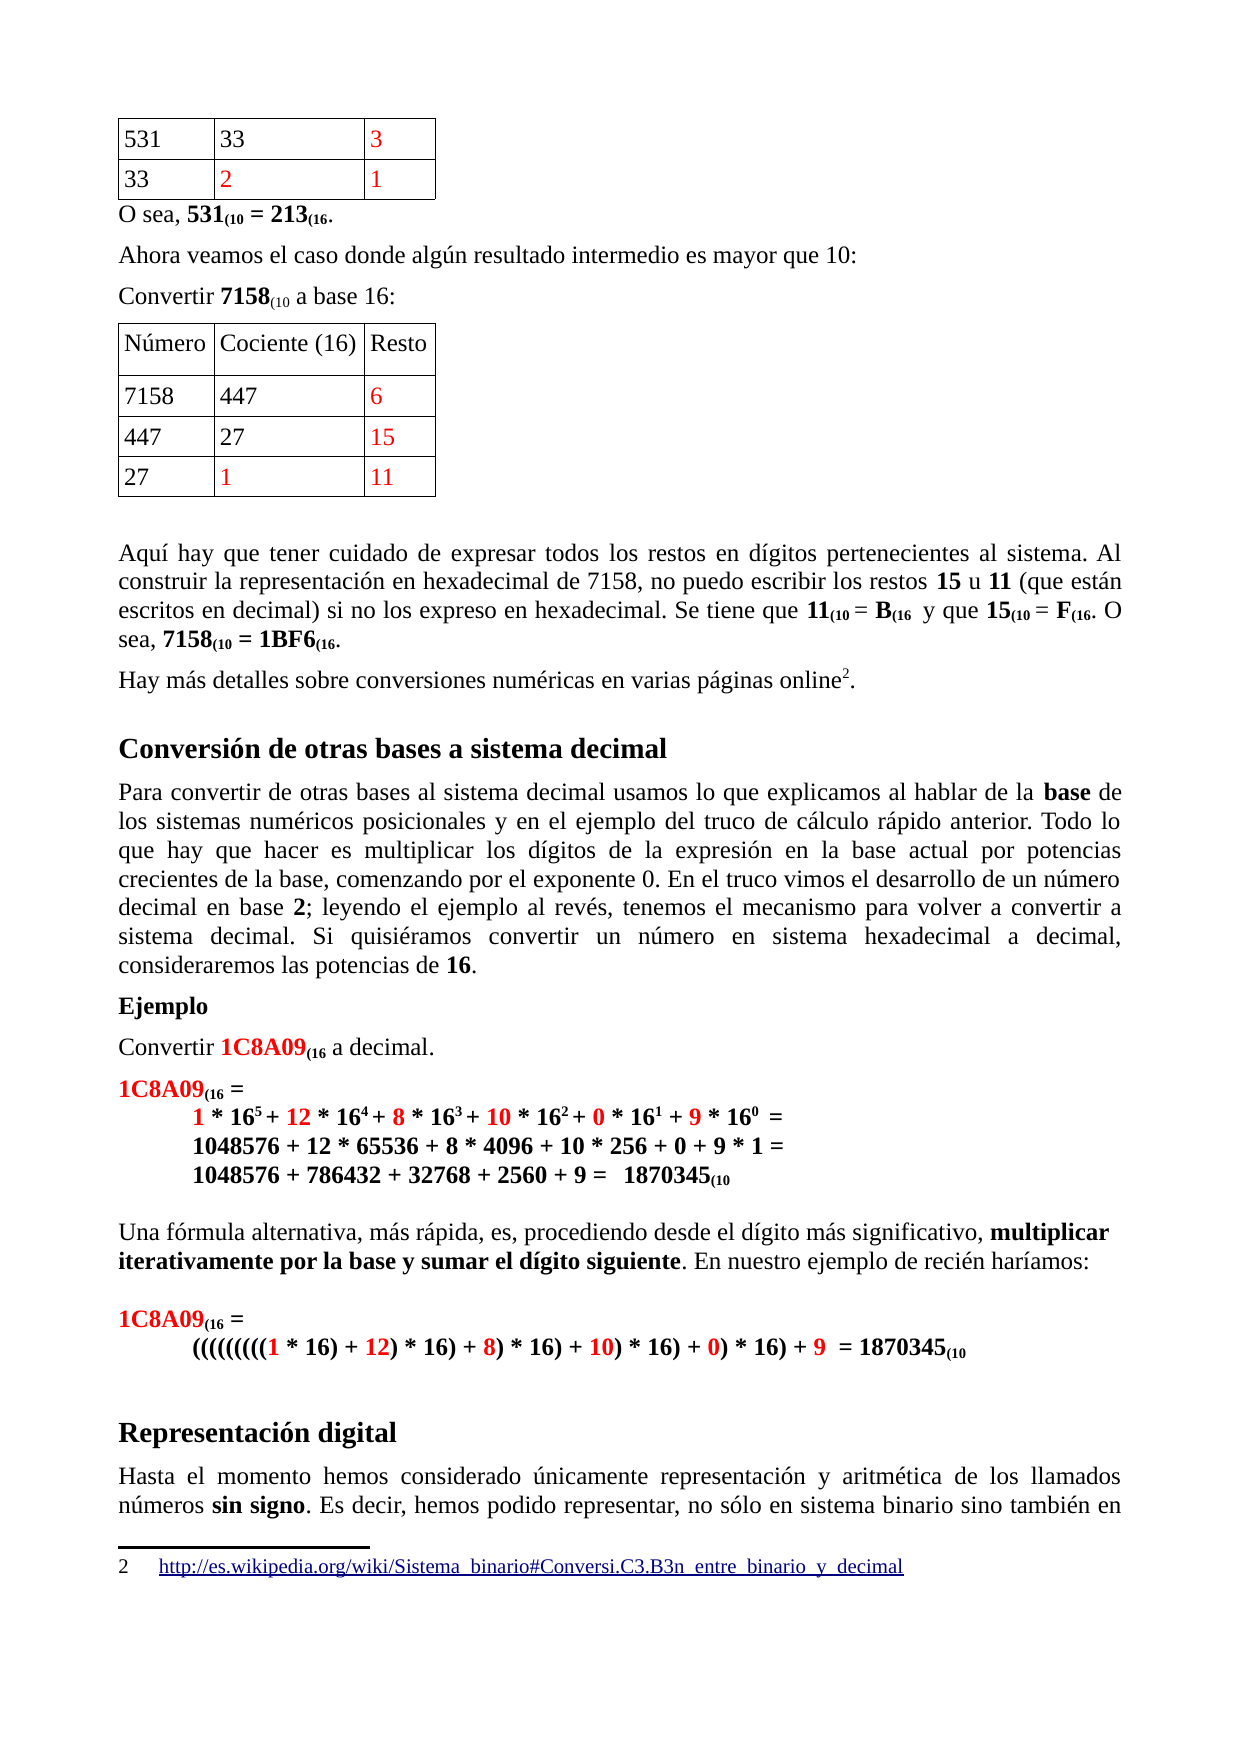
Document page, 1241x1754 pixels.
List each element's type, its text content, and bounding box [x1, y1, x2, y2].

table_cell 1 [365, 160, 435, 199]
table_cell 6 [365, 376, 435, 416]
text Convertir 7158(10 a base 16: [118, 281, 1122, 310]
text Convertir 1C8A09(16 a decimal. [118, 1032, 1122, 1061]
text 1048576 + 12 * 65536 + 8 * 4096 + 10 * 256 + 0 + 9 * 1 = [118, 1131, 1122, 1160]
table_cell 531 [119, 119, 214, 158]
subtitle Representación digital [118, 1415, 1122, 1448]
text http://es.wikipedia.org/wiki/Sistema_binario#Conversi.C3.B3n_entre_binario_y_decimal [118, 1553, 1122, 1578]
text Para convertir de otras bases al sistema decimal usamos lo que explicamos al hablar de la base de los sistemas numéricos posicionales y en el ejemplo del truco de cálculo rápido anterior. Todo lo que hay que hacer es multiplicar los dígitos de la expresión en la base actual por potencias crecientes de la base, comenzando por el exponente 0. En el truco vimos el desarrollo de un número decimal en base 2; leyendo el ejemplo al revés, tenemos el mecanismo para volver a convertir a sistema decimal. Si quisiéramos convertir un número en sistema hexadecimal a decimal, consideraremos las potencias de 16. [118, 777, 1122, 979]
table_header Cociente (16) [215, 324, 364, 375]
text 1C8A09(16 = [118, 1074, 1122, 1102]
text O sea, 531(10 = 213(16. [118, 199, 1122, 228]
table_header Resto [365, 324, 435, 375]
text 1048576 + 786432 + 32768 + 2560 + 9 = 1870345(10 [118, 1160, 1122, 1189]
table_cell 15 [365, 417, 435, 456]
table_cell 27 [119, 457, 214, 496]
text Una fórmula alternativa, más rápida, es, procediendo desde el dígito más significativo, multiplicar iterativamente por la base y sumar el dígito siguiente. En nuestro ejemplo de recién haríamos: [118, 1217, 1122, 1275]
table_cell 11 [365, 457, 435, 496]
table_cell 27 [215, 417, 364, 456]
table_cell 447 [215, 376, 364, 416]
table_cell 447 [119, 417, 214, 456]
table_cell 33 [119, 160, 214, 199]
subtitle Conversión de otras bases a sistema decimal [118, 731, 1122, 765]
text Ejemplo [118, 991, 1122, 1020]
table_header Número [119, 324, 214, 375]
text Ahora veamos el caso donde algún resultado intermedio es mayor que 10: [118, 240, 1122, 269]
text Hay más detalles sobre conversiones numéricas en varias páginas online. [118, 665, 1122, 694]
text 1C8A09(16 = [118, 1304, 1122, 1332]
table_cell 1 [215, 457, 364, 496]
table_cell 2 [215, 160, 364, 199]
text 1 * 165 + 12 * 164 + 8 * 163 + 10 * 162 + 0 * 161 + 9 * 160 = [118, 1102, 1122, 1131]
text (((((((((1 * 16) + 12) * 16) + 8) * 16) + 10) * 16) + 0) * 16) + 9 = 1870345(10 [118, 1332, 1122, 1361]
text Aquí hay que tener cuidado de expresar todos los restos en dígitos pertenecientes al sistema. Al construir la representación en hexadecimal de 7158, no puedo escribir los restos 15 u 11 (que están escritos en decimal) si no los expreso en hexadecimal. Se tiene que 11(10 = B(16 y que 15(10 = F(16. O sea, 7158(10 = 1BF6(16. [118, 538, 1122, 653]
table_cell 7158 [119, 376, 214, 416]
table_cell 33 [215, 119, 364, 158]
table_cell 3 [365, 119, 435, 158]
text Hasta el momento hemos considerado únicamente representación y aritmética de los llamados números sin signo. Es decir, hemos podido representar, no sólo en sistema binario sino también en [118, 1461, 1122, 1518]
